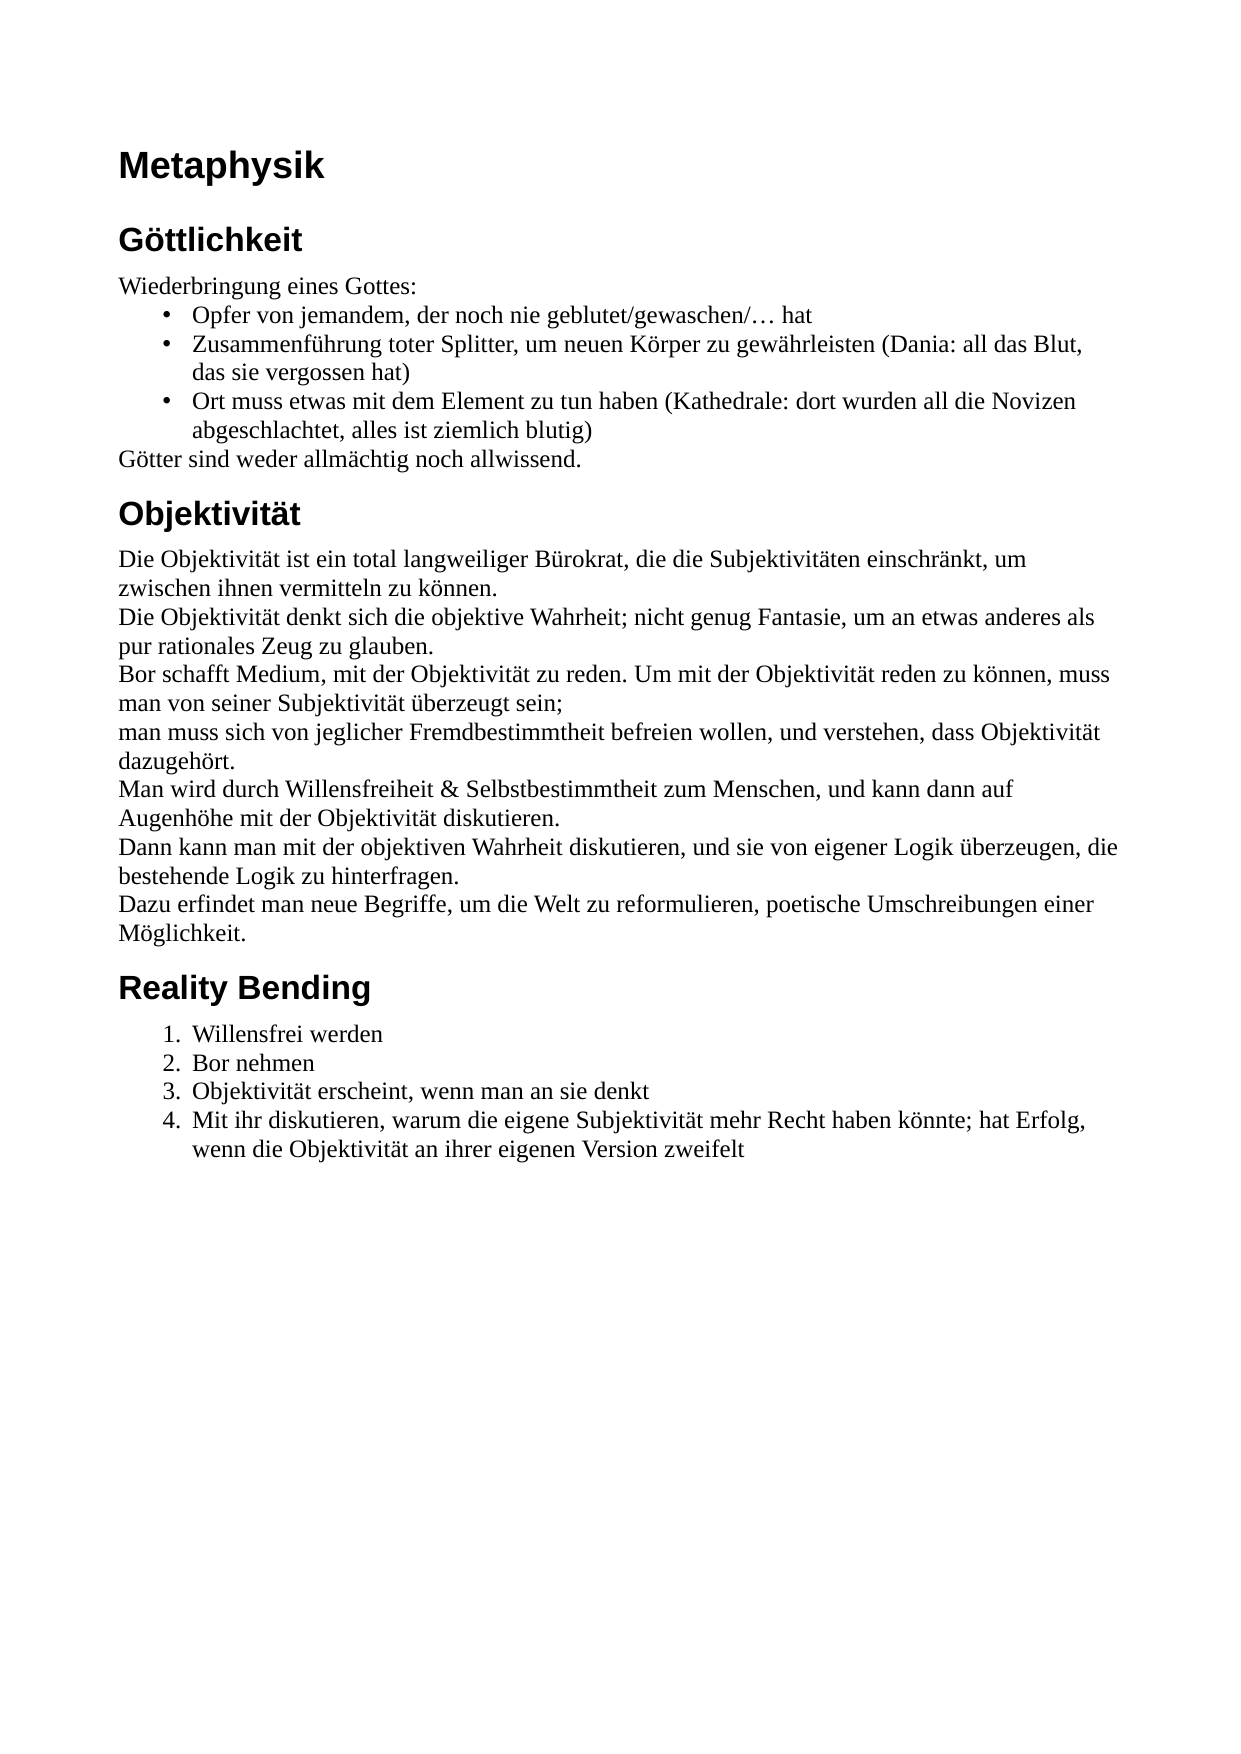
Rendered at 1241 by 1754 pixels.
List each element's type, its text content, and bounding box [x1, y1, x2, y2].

text Bor schafft Medium, mit der Objektivität zu reden. Um mit der Objektivität reden zu können, muss man von seiner Subjektivität überzeugt sein; man muss sich von jeglicher Fremdbestimmtheit befreien wollen, und verstehen, dass Objektivität dazugehört. Man wird durch Willensfreiheit & Selbstbestimmtheit zum Menschen, und kann dann auf Augenhöhe mit der Objektivität diskutieren. [118, 659, 1122, 832]
subtitle Göttlichkeit [118, 220, 1122, 259]
list Bor nehmen [162, 1048, 1122, 1076]
list Ort muss etwas mit dem Element zu tun haben (Kathedrale: dort wurden all die Novizen abgeschlachtet, alles ist ziemlich blutig) [162, 386, 1122, 444]
text Wiederbringung eines Gottes: [118, 271, 1122, 300]
list Opfer von jemandem, der noch nie geblutet/gewaschen/… hat [162, 300, 1122, 329]
text Götter sind weder allmächtig noch allwissend. [118, 444, 1122, 472]
subtitle Reality Bending [118, 968, 1122, 1006]
text Die Objektivität ist ein total langweiliger Bürokrat, die die Subjektivitäten einschränkt, um zwischen ihnen vermitteln zu können. Die Objektivität denkt sich die objektive Wahrheit; nicht genug Fantasie, um an etwas anderes als pur rationales Zeug zu glauben. [118, 544, 1122, 659]
list Zusammenführung toter Splitter, um neuen Körper zu gewährleisten (Dania: all das Blut, das sie vergossen hat) [162, 329, 1122, 386]
text Dann kann man mit der objektiven Wahrheit diskutieren, und sie von eigener Logik überzeugen, die bestehende Logik zu hinterfragen. Dazu erfindet man neue Begriffe, um die Welt zu reformulieren, poetische Umschreibungen einer Möglichkeit. [118, 832, 1122, 947]
subtitle Objektivität [118, 493, 1122, 532]
list Mit ihr diskutieren, warum die eigene Subjektivität mehr Recht haben könnte; hat Erfolg, wenn die Objektivität an ihrer eigenen Version zweifelt [162, 1105, 1122, 1163]
list Objektivität erscheint, wenn man an sie denkt [162, 1076, 1122, 1105]
list Willensfrei werden [162, 1019, 1122, 1048]
subtitle Metaphysik [118, 143, 1122, 187]
